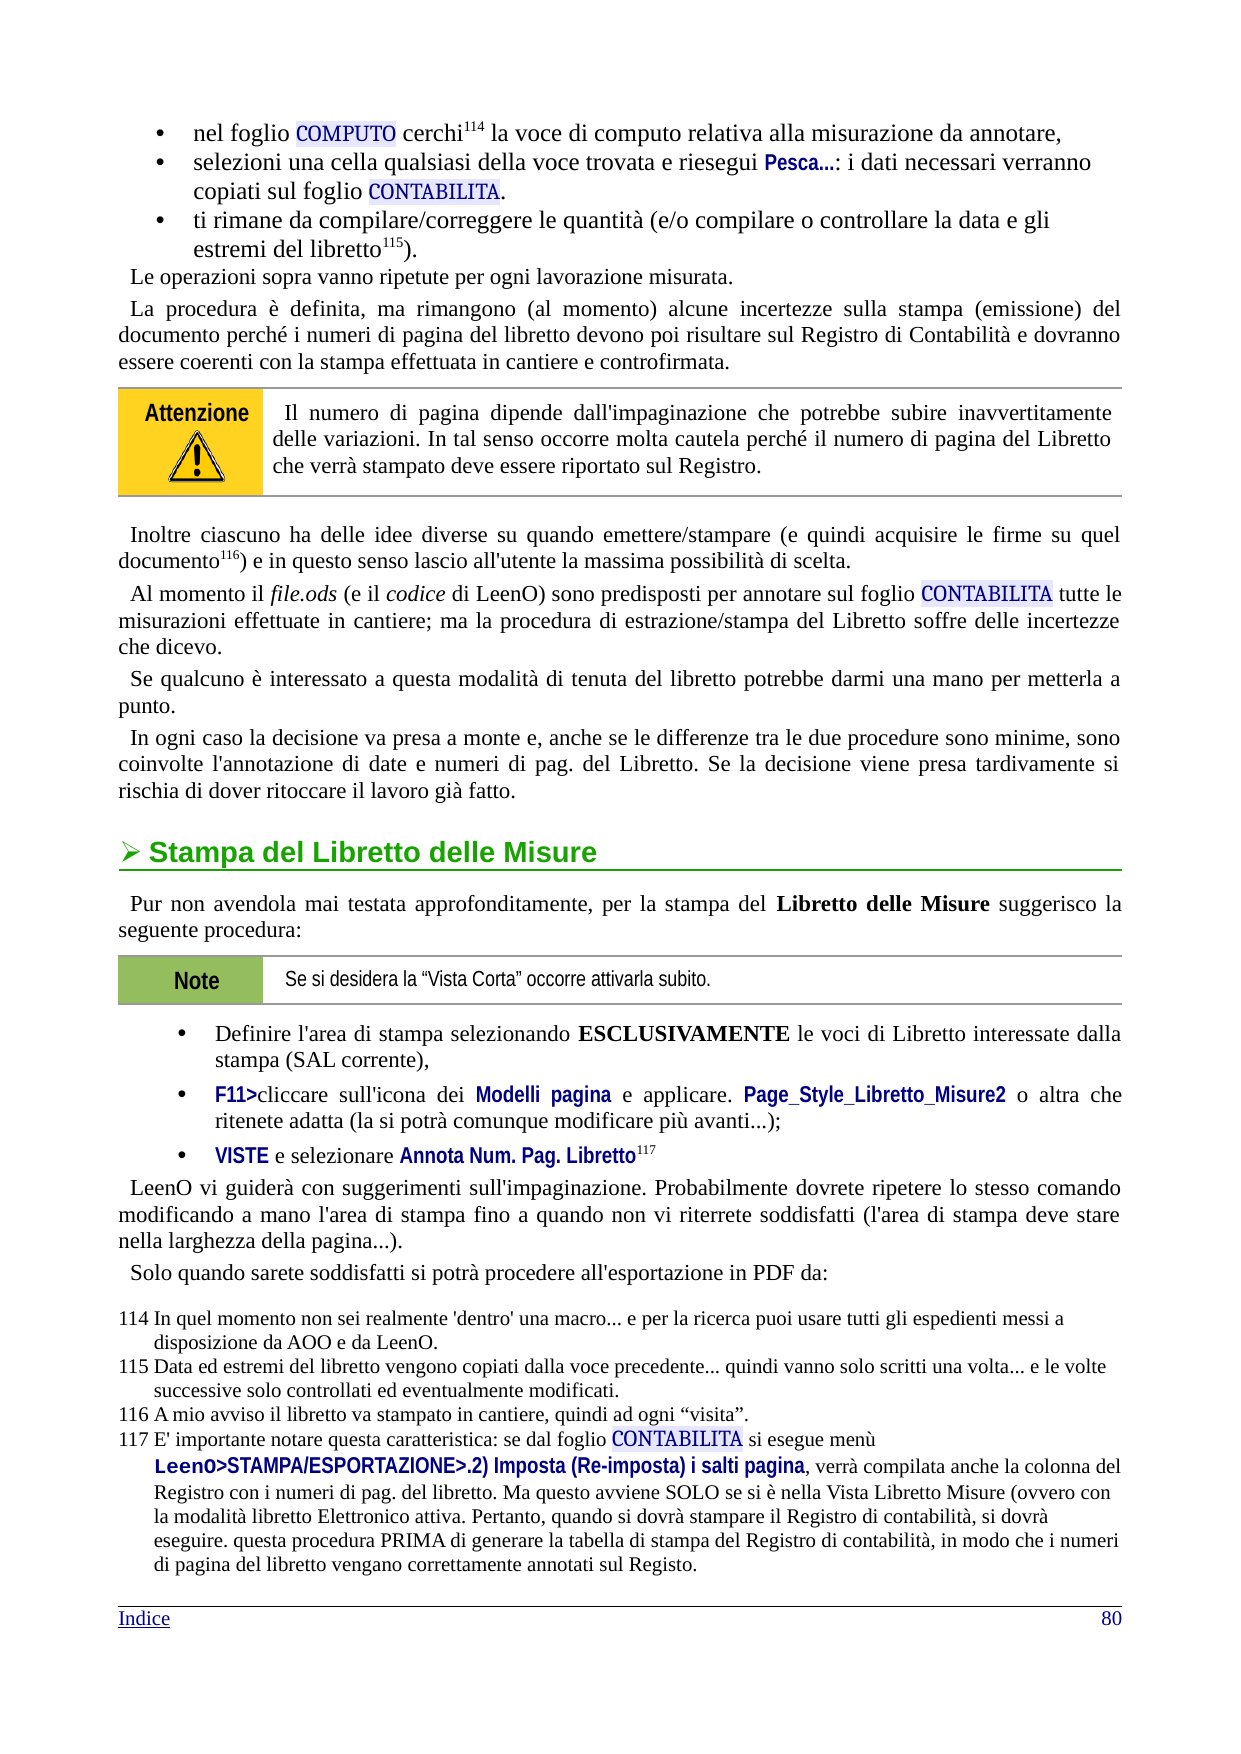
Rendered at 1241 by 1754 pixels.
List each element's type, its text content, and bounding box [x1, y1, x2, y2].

text Solo quando sarete soddisfatti si potrà procedere all'esportazione in PDF da: [118, 1259, 1122, 1286]
list F11>cliccare sull'icona dei Modelli pagina e applicare. Page_Style_Libretto_Misure2 o altra che ritenete adatta (la si potrà comunque modificare più avanti...); [177, 1079, 1122, 1134]
list VISTE e selezionare Annota Num. Pag. Libretto [177, 1140, 1122, 1168]
text In ogni caso la decisione va presa a monte e, anche se le differenze tra le due procedure sono minime, sono coinvolte l'annotazione di date e numeri di pag. del Libretto. Se la decisione viene presa tardivamente si rischia di dover ritoccare il lavoro già fatto. [118, 724, 1122, 803]
table_header Se si desidera la “Vista Corta” occorre attivarla subito. [264, 957, 1122, 1003]
text LeenO vi guiderà con suggerimenti sull'impaginazione. Probabilmente dovrete ripetere lo stesso comando modificando a mano l'area di stampa fino a quando non vi riterrete soddisfatti (l'area di stampa deve stare nella larghezza della pagina...). [118, 1174, 1122, 1253]
text Se qualcuno è interessato a questa modalità di tenuta del libretto potrebbe darmi una mano per metterla a punto. [118, 665, 1122, 718]
text La procedura è definita, ma rimangono (al momento) alcune incertezze sulla stampa (emissione) del documento perché i numeri di pagina del libretto devono poi risultare sul Registro di Contabilità e dovranno essere coerenti con la stampa effettuata in cantiere e controfirmata. [118, 295, 1122, 374]
table_header Attenzione [118, 389, 263, 495]
text Pur non avendola mai testata approfonditamente, per la stampa del Libretto delle Misure suggerisco la seguente procedura: [118, 889, 1122, 942]
table_header Note [118, 957, 263, 1003]
picture [164, 426, 229, 486]
list nel foglio COMPUTO cerchi la voce di computo relativa alla misurazione da annotare, [156, 118, 1122, 147]
subtitle Stampa del Libretto delle Misure [119, 835, 1122, 869]
table_header Il numero di pagina dipende dall'impaginazione che potrebbe subire inavvertitamente delle variazioni. In tal senso occorre molta cautela perché il numero di pagina del Libretto che verrà stampato deve essere riportato sul Registro. [264, 389, 1122, 495]
list selezioni una cella qualsiasi della voce trovata e riesegui Pesca...: i dati necessari verranno copiati sul foglio CONTABILITA. [156, 147, 1122, 205]
list E' importante notare questa caratteristica: se dal foglio CONTABILITA si esegue menù LeenO>STAMPA/ESPORTAZIONE>.2) Imposta (Re-imposta) i salti pagina, verrà compilata anche la colonna del Registro con i numeri di pag. del libretto. Ma questo avviene SOLO se si è nella Vista Libretto Misure (ovvero con la modalità libretto Elettronico attiva. Pertanto, quando si dovrà stampare il Registro di contabilità, si dovrà eseguire. questa procedura PRIMA di generare la tabella di stampa del Registro di contabilità, in modo che i numeri di pagina del libretto vengano correttamente annotati sul Registo. [118, 1426, 1122, 1576]
list Data ed estremi del libretto vengono copiati dalla voce precedente... quindi vanno solo scritti una volta... e le volte successive solo controllati ed eventualmente modificati. [118, 1354, 1122, 1402]
text Al momento il file.ods (e il codice di LeenO) sono predisposti per annotare sul foglio CONTABILITA tutte le misurazioni effettuate in cantiere; ma la procedura di estrazione/stampa del Libretto soffre delle incertezze che dicevo. [118, 579, 1122, 659]
list Definire l'area di stampa selezionando ESCLUSIVAMENTE le voci di Libretto interessate dalla stampa (SAL corrente), [177, 1018, 1122, 1073]
list ti rimane da compilare/correggere le quantità (e/o compilare o controllare la data e gli estremi del libretto). [156, 205, 1122, 263]
text A mio avviso il libretto va stampato in cantiere, quindi ad ogni “visita”. [118, 1402, 1122, 1426]
list In quel momento non sei realmente 'dentro' una macro... e per la ricerca puoi usare tutti gli espedienti messi a disposizione da AOO e da LeenO. [118, 1306, 1122, 1354]
text Le operazioni sopra vanno ripetute per ogni lavorazione misurata. [118, 263, 1122, 289]
text Inoltre ciascuno ha delle idee diverse su quando emettere/stampare (e quindi acquisire le firme su quel documento) e in questo senso lascio all'utente la massima possibilità di scelta. [118, 521, 1122, 574]
